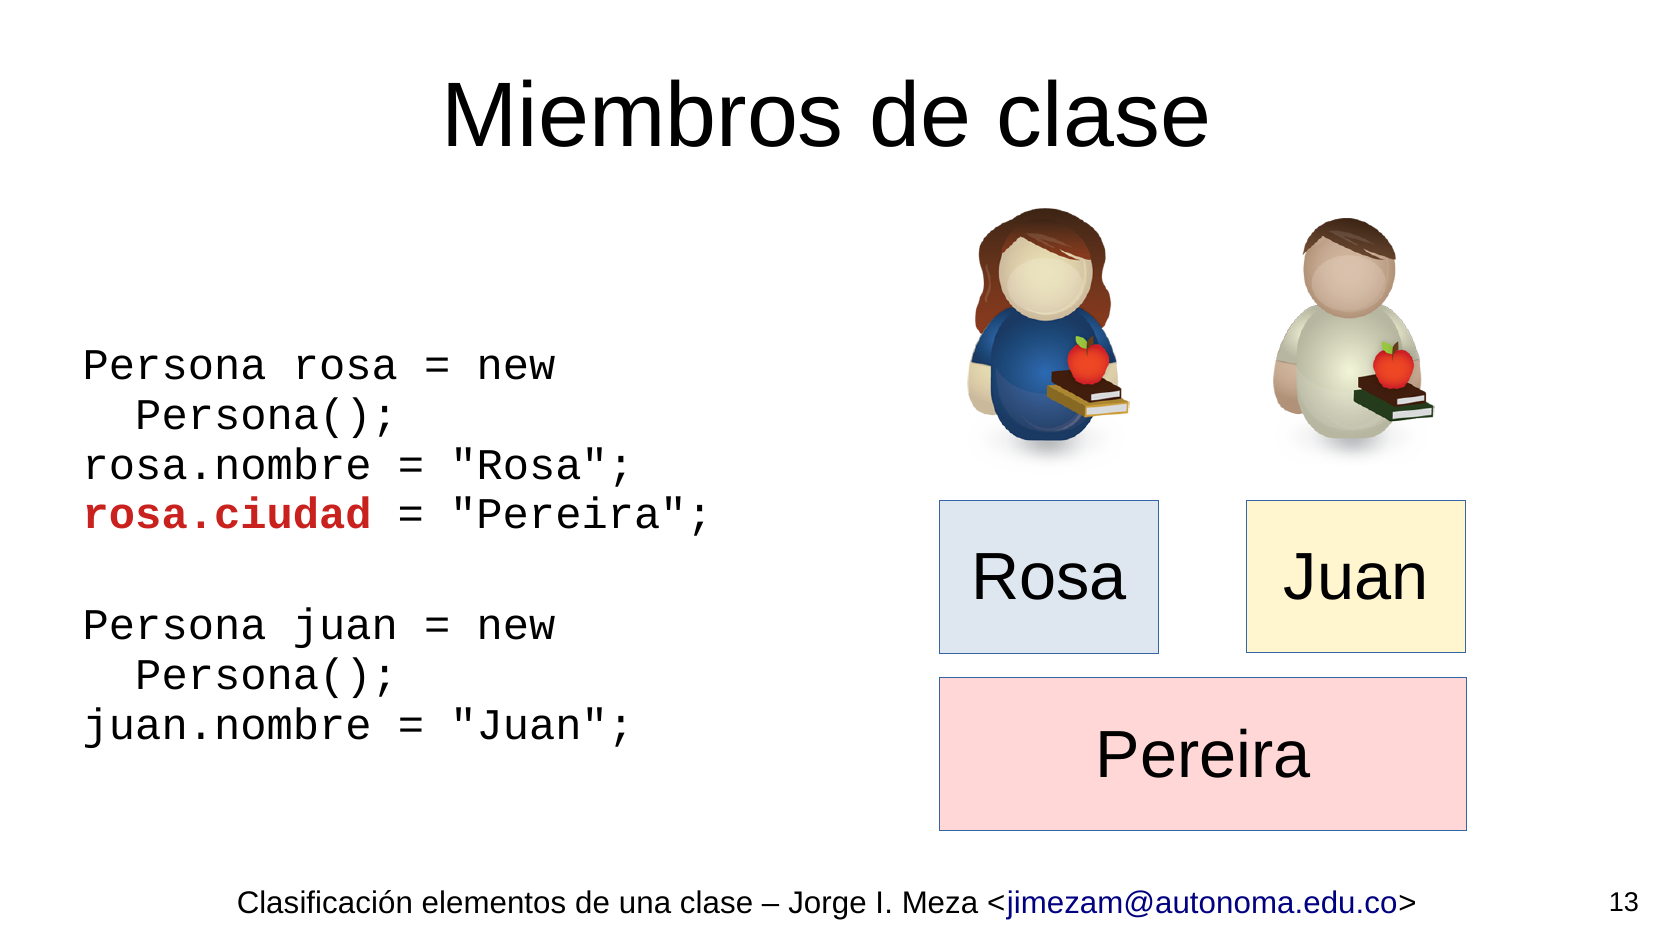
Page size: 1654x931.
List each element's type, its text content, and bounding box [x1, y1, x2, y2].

text_box Rosa [939, 500, 1159, 654]
text_box Pereira [939, 677, 1467, 831]
subtitle Persona rosa = new Persona(); rosa.nombre = "Rosa"; rosa.ciudad = "Pereira"; Persona juan = new Persona(); juan.nombre = "Juan"; [82, 217, 835, 879]
text_box Juan [1246, 500, 1466, 653]
title Miembros de clase [82, 37, 1571, 193]
picture [1257, 195, 1453, 465]
picture [939, 186, 1161, 475]
